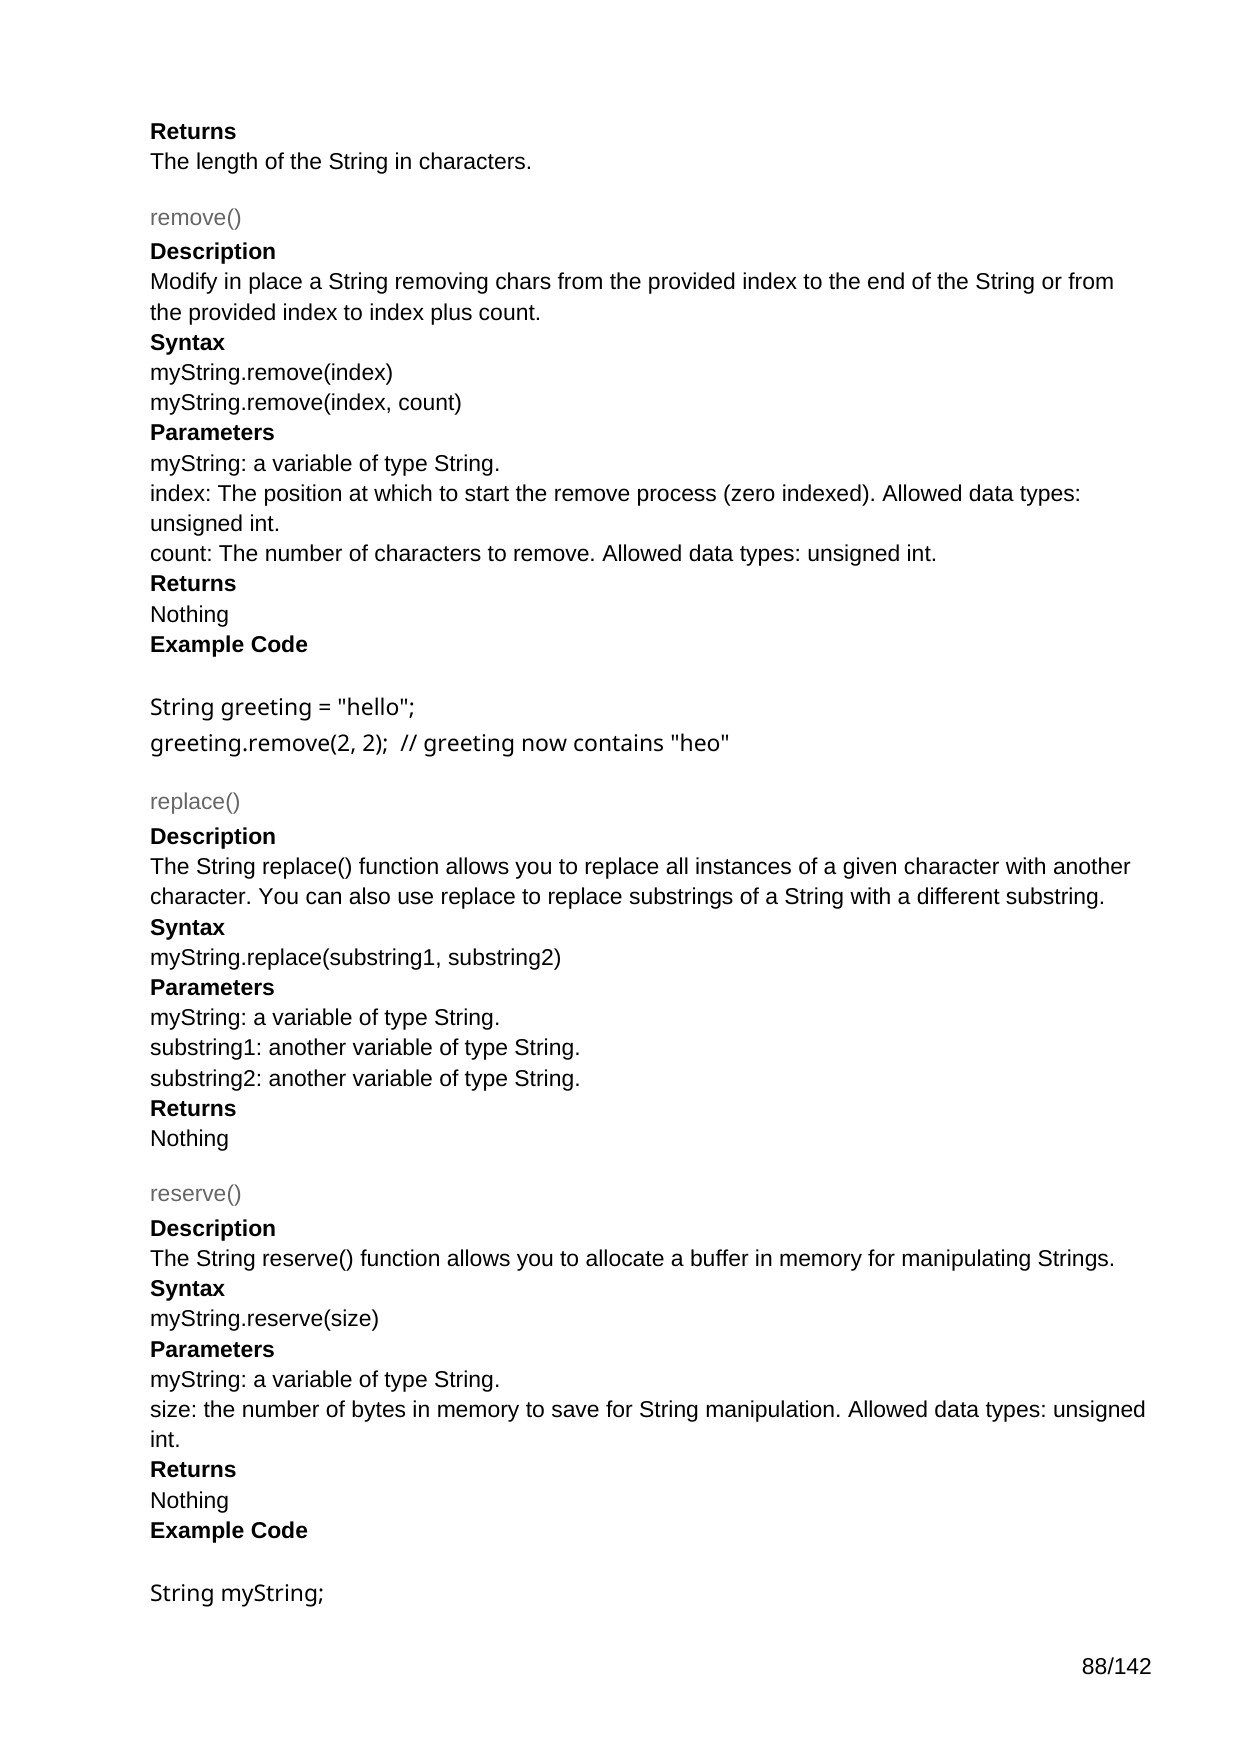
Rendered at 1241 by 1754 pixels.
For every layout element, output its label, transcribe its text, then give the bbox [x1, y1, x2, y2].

text Description [150, 1215, 1152, 1241]
text substring1: another variable of type String. [150, 1034, 1152, 1061]
text Returns [150, 118, 1152, 144]
text myString.remove(index, count) [150, 389, 1152, 416]
subtitle reserve() [150, 1180, 1152, 1206]
text String myString; [150, 1577, 1152, 1608]
text Syntax [150, 329, 1152, 355]
text Parameters [150, 974, 1152, 1000]
text Modify in place a String removing chars from the provided index to the end of the String or from the provided index to index plus count. [150, 268, 1152, 325]
text myString: a variable of type String. [150, 449, 1152, 476]
text myString: a variable of type String. [150, 1366, 1152, 1392]
text Parameters [150, 1336, 1152, 1362]
subtitle replace() [150, 788, 1152, 814]
text Syntax [150, 913, 1152, 940]
text Example Code [150, 1517, 1152, 1543]
text substring2: another variable of type String. [150, 1064, 1152, 1091]
text myString.reserve(size) [150, 1305, 1152, 1332]
text Returns [150, 1456, 1152, 1483]
text Nothing [150, 601, 1152, 627]
text Description [150, 823, 1152, 849]
text The length of the String in characters. [150, 148, 1152, 174]
text myString.remove(index) [150, 359, 1152, 385]
text Returns [150, 570, 1152, 597]
text String greeting = "hello"; [150, 691, 1152, 722]
text myString.replace(substring1, substring2) [150, 944, 1152, 970]
subtitle remove() [150, 203, 1152, 230]
text myString: a variable of type String. [150, 1004, 1152, 1030]
text Nothing [150, 1487, 1152, 1513]
text Description [150, 238, 1152, 264]
text The String replace() function allows you to replace all instances of a given character with another character. You can also use replace to replace substrings of a String with a different substring. [150, 853, 1152, 909]
text Parameters [150, 419, 1152, 446]
text Example Code [150, 631, 1152, 657]
text greeting.remove(2, 2); // greeting now contains "heo" [150, 727, 1152, 758]
text size: the number of bytes in memory to save for String manipulation. Allowed data types: unsigned int. [150, 1396, 1152, 1453]
text index: The position at which to start the remove process (zero indexed). Allowed data types: unsigned int. [150, 480, 1152, 536]
text Syntax [150, 1275, 1152, 1302]
text The String reserve() function allows you to allocate a buffer in memory for manipulating Strings. [150, 1245, 1152, 1271]
text Nothing [150, 1125, 1152, 1151]
text count: The number of characters to remove. Allowed data types: unsigned int. [150, 540, 1152, 567]
text Returns [150, 1095, 1152, 1121]
